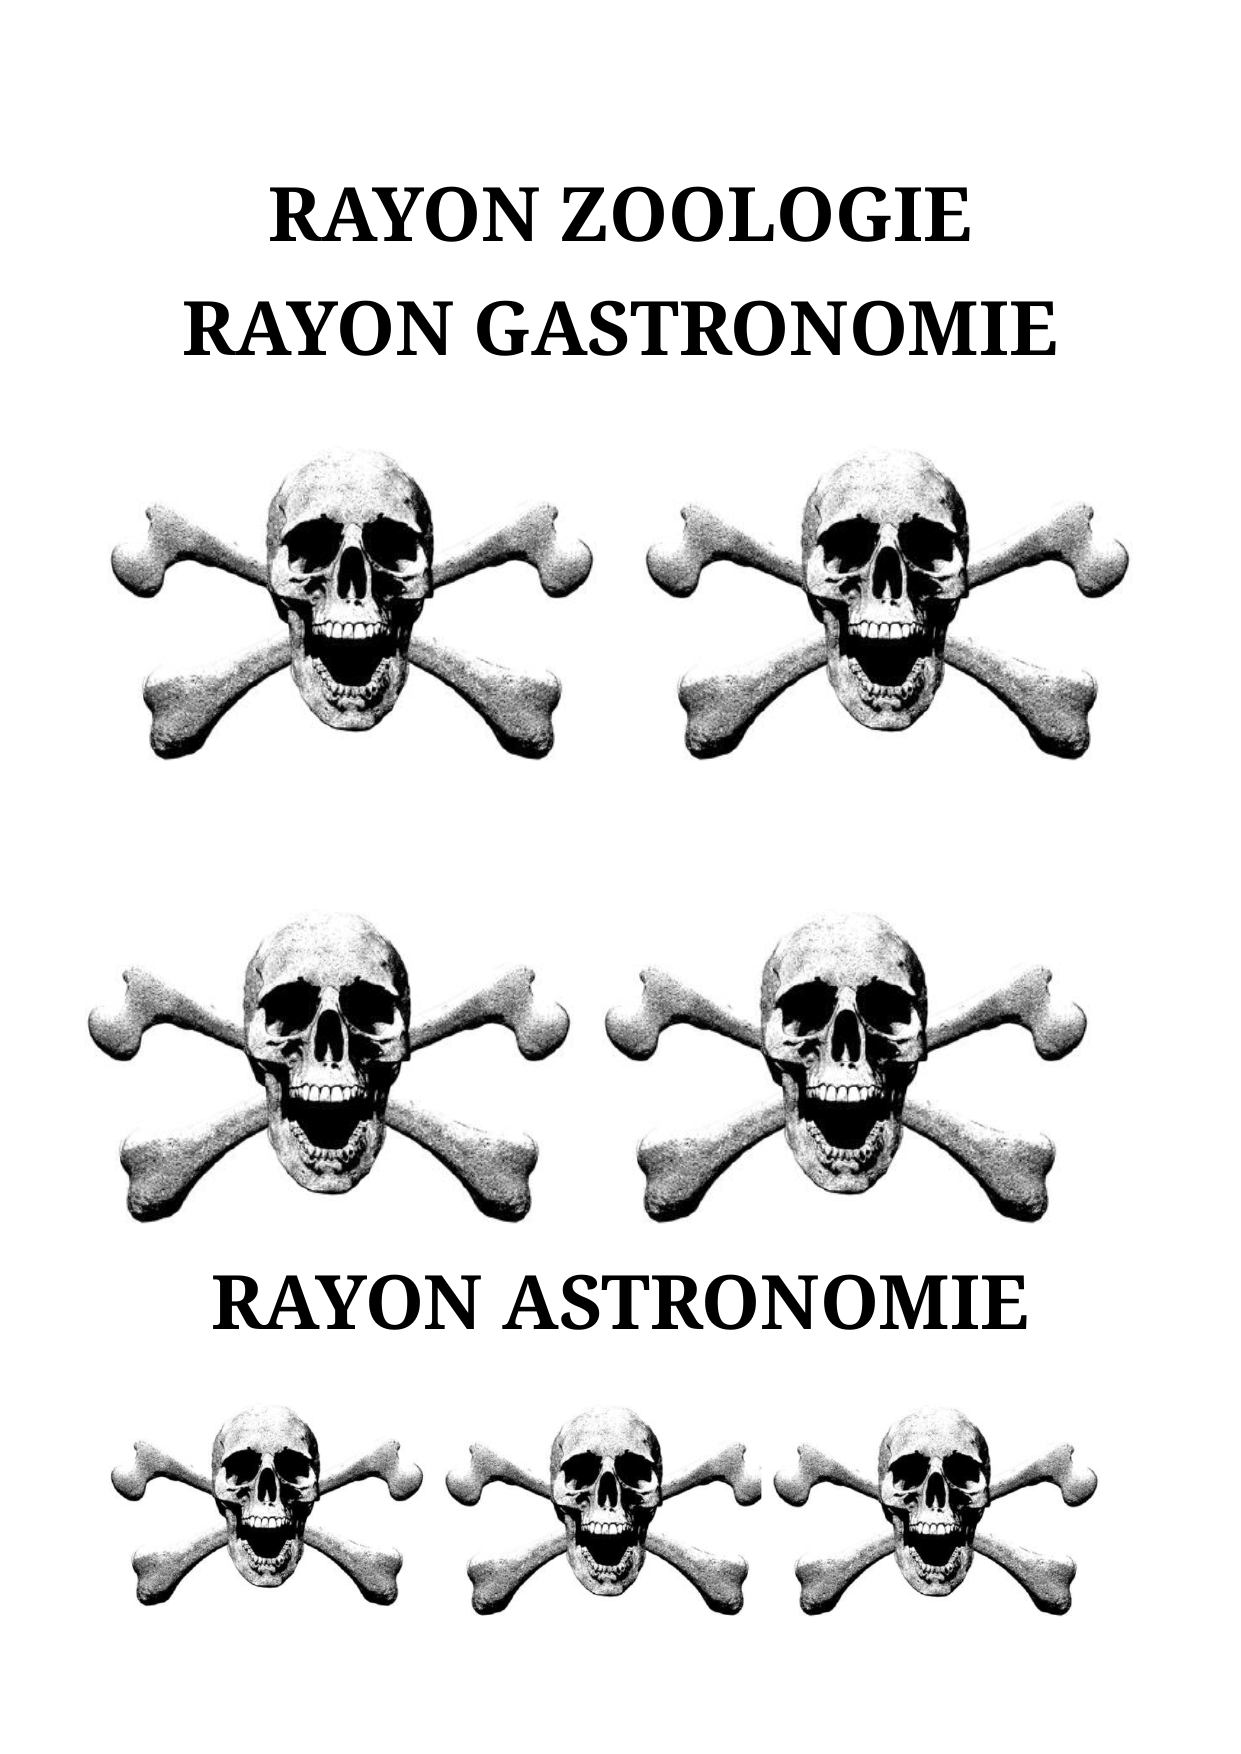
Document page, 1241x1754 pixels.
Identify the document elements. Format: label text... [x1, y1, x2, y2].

picture [627, 409, 1145, 775]
picture [92, 409, 610, 775]
text RAYON ZOOLOGIE [112, 161, 1128, 263]
picture [99, 1379, 1109, 1626]
text RAYON ASTRONOMIE [112, 388, 1128, 1351]
picture [69, 872, 1104, 1238]
text RAYON GASTRONOMIE [112, 275, 1128, 377]
